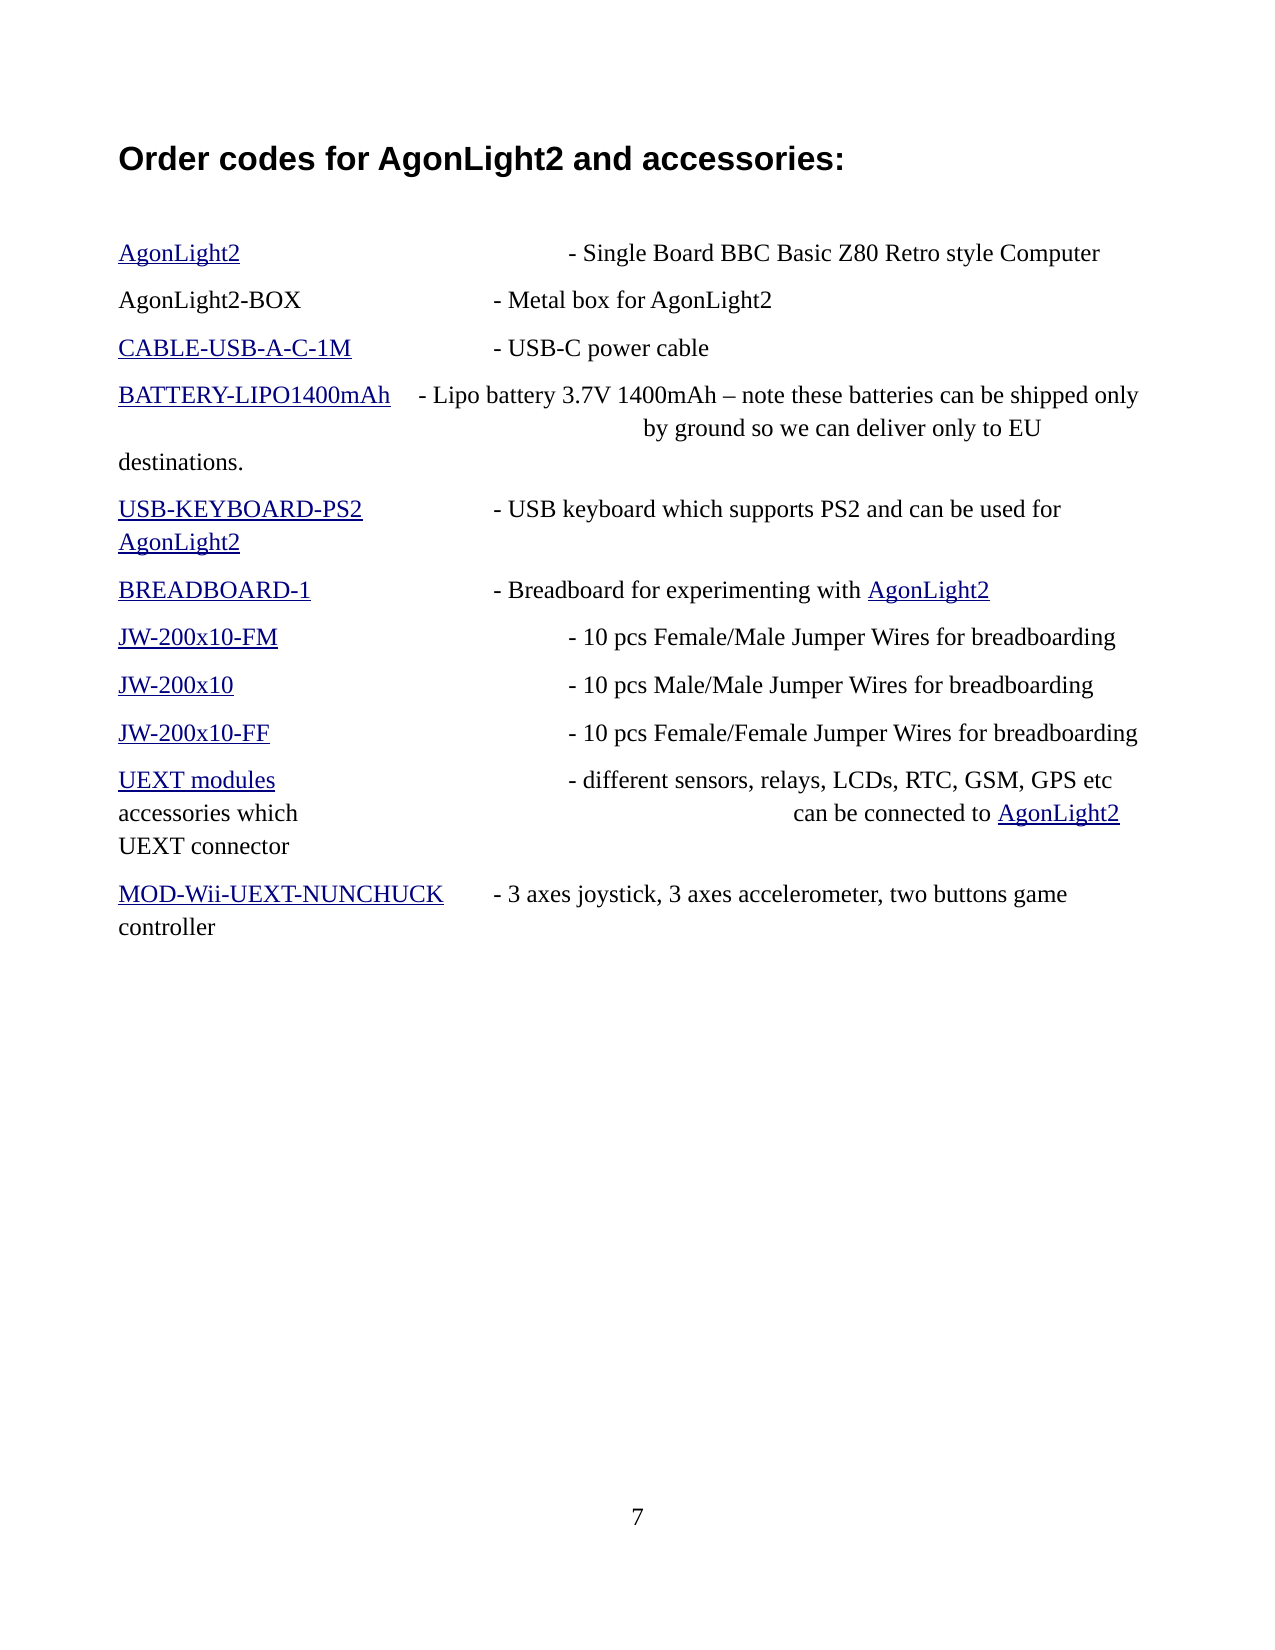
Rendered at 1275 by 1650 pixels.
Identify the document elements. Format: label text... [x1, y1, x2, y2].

text JW-200x10-FF - 10 pcs Female/Female Jumper Wires for breadboarding [118, 718, 1157, 746]
text USB-KEYBOARD-PS2 - USB keyboard which supports PS2 and can be used for AgonLight2 [118, 494, 1157, 556]
text AgonLight2 - Single Board BBC Basic Z80 Retro style Computer [118, 238, 1157, 266]
text UEXT modules - different sensors, relays, LCDs, RTC, GSM, GPS etc accessories which can be connected to AgonLight2 UEXT connector [118, 765, 1157, 860]
text BREADBOARD-1 - Breadboard for experimenting with AgonLight2 [118, 575, 1157, 603]
text CABLE-USB-A-C-1M - USB-C power cable [118, 333, 1157, 362]
text MOD-Wii-UEXT-NUNCHUCK - 3 axes joystick, 3 axes accelerometer, two buttons game controller [118, 879, 1157, 941]
text AgonLight2-BOX - Metal box for AgonLight2 [118, 285, 1157, 314]
subtitle Order codes for AgonLight2 and accessories: [118, 139, 1157, 178]
text BATTERY-LIPO1400mAh - Lipo battery 3.7V 1400mAh – note these batteries can be shipped only by ground so we can deliver only to EU destinations. [118, 381, 1157, 475]
text JW-200x10-FM - 10 pcs Female/Male Jumper Wires for breadboarding [118, 622, 1157, 651]
text JW-200x10 - 10 pcs Male/Male Jumper Wires for breadboarding [118, 670, 1157, 699]
